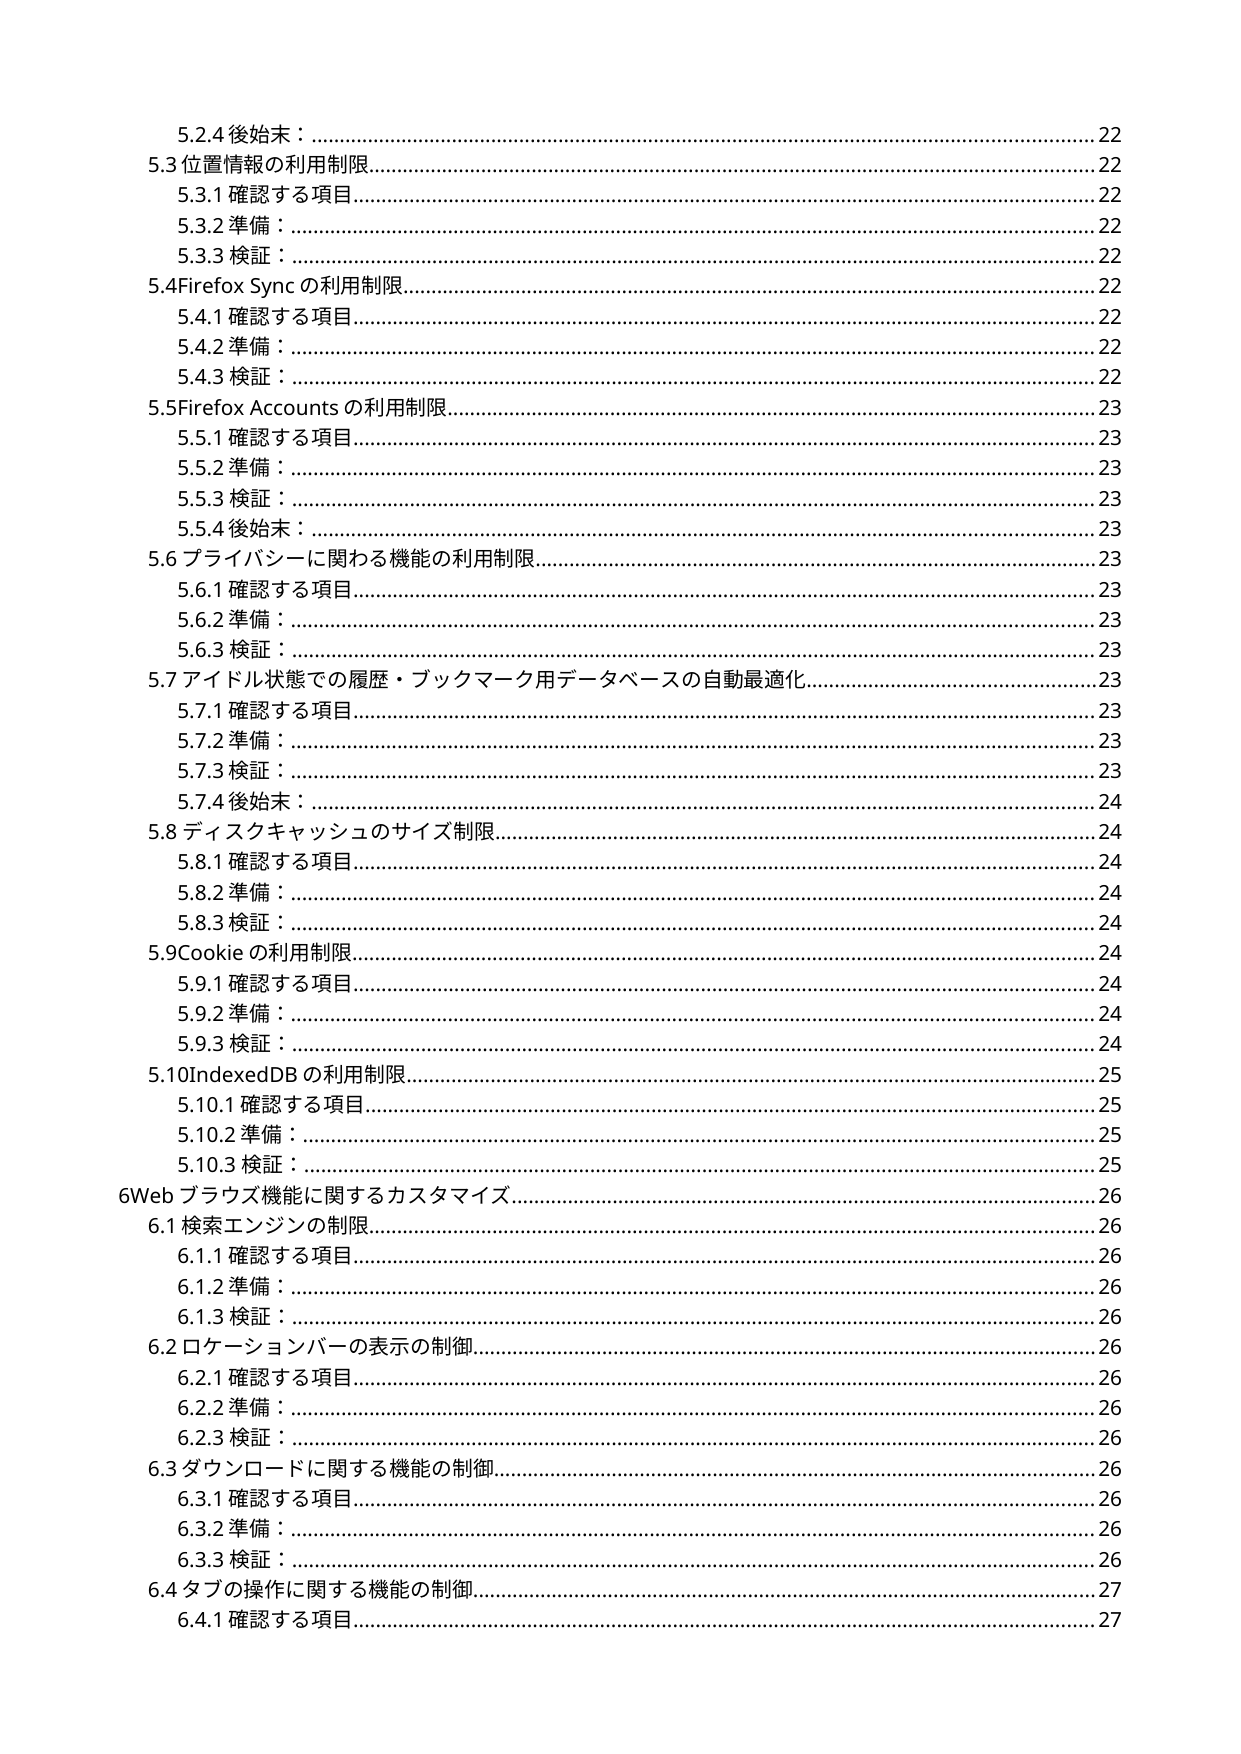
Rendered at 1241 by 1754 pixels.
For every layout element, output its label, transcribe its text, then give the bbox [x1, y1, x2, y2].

text 6.4.1確認する項目 27 [177, 1603, 1122, 1634]
text 6.2.1確認する項目 26 [177, 1361, 1122, 1391]
text 6.1.2準備： 26 [177, 1270, 1122, 1300]
text 5.10.2準備： 25 [177, 1118, 1122, 1149]
text 5.6.1確認する項目 23 [177, 573, 1122, 603]
text 5.8.3検証： 24 [177, 906, 1122, 937]
text 6.2.2準備： 26 [177, 1391, 1122, 1422]
text 5.3.3 検証： 22 [177, 239, 1122, 270]
text 5.9.1確認する項目 24 [177, 967, 1122, 997]
text 6.1検索エンジンの制限 26 [148, 1209, 1122, 1240]
text 6.4タブの操作に関する機能の制御 27 [148, 1573, 1122, 1603]
text 5.7.1確認する項目 23 [177, 694, 1122, 724]
text 5.3.1確認する項目 22 [177, 179, 1122, 209]
text 5.8 ディスクキャッシュのサイズ制限 24 [148, 815, 1122, 846]
text 5.3位置情報の利用制限 22 [148, 148, 1122, 179]
text 5.10.3 検証： 25 [177, 1149, 1122, 1179]
text 6.2.3 検証： 26 [177, 1422, 1122, 1452]
text 5.5.4後始末： 23 [177, 512, 1122, 542]
text 5.10.1確認する項目 25 [177, 1088, 1122, 1118]
text 5.5.1確認する項目 23 [177, 421, 1122, 452]
text 5.7.3検証： 23 [177, 755, 1122, 785]
text 5.6.3 検証： 23 [177, 633, 1122, 664]
text 5.3.2準備： 22 [177, 209, 1122, 239]
text 5.5.2準備： 23 [177, 452, 1122, 482]
text 5.9.3 検証： 24 [177, 1027, 1122, 1058]
text 5.6.2準備： 23 [177, 603, 1122, 633]
text 5.5.3 検証： 23 [177, 482, 1122, 512]
text 6.3.2準備： 26 [177, 1512, 1122, 1543]
text 5.8.1確認する項目 24 [177, 846, 1122, 876]
text 5.5Firefox Accountsの利用制限 23 [148, 391, 1122, 421]
text 6.3.3 検証： 26 [177, 1543, 1122, 1573]
text 5.4Firefox Syncの利用制限 22 [148, 270, 1122, 300]
text 6.1.1確認する項目 26 [177, 1240, 1122, 1270]
text 5.7.2準備： 23 [177, 724, 1122, 755]
text 5.10IndexedDBの利用制限 25 [148, 1058, 1122, 1088]
text 5.6プライバシーに関わる機能の利用制限 23 [148, 542, 1122, 573]
text 6.3.1確認する項目 26 [177, 1482, 1122, 1512]
text 5.7.4後始末： 24 [177, 785, 1122, 815]
text 5.4.1確認する項目 22 [177, 300, 1122, 330]
text 5.7アイドル状態での履歴・ブックマーク用データベースの自動最適化 23 [148, 664, 1122, 694]
text 5.9Cookieの利用制限 24 [148, 937, 1122, 967]
text 6.3ダウンロードに関する機能の制御 26 [148, 1452, 1122, 1482]
text 5.4.3 検証： 22 [177, 361, 1122, 391]
text 5.8.2準備： 24 [177, 876, 1122, 906]
text 6.2ロケーションバーの表示の制御 26 [148, 1331, 1122, 1361]
text 6.1.3 検証： 26 [177, 1300, 1122, 1331]
text 5.4.2準備： 22 [177, 330, 1122, 361]
text 5.9.2準備： 24 [177, 997, 1122, 1027]
text 6Webブラウズ機能に関するカスタマイズ 26 [118, 1179, 1122, 1209]
text 5.2.4後始末： 22 [177, 118, 1122, 148]
